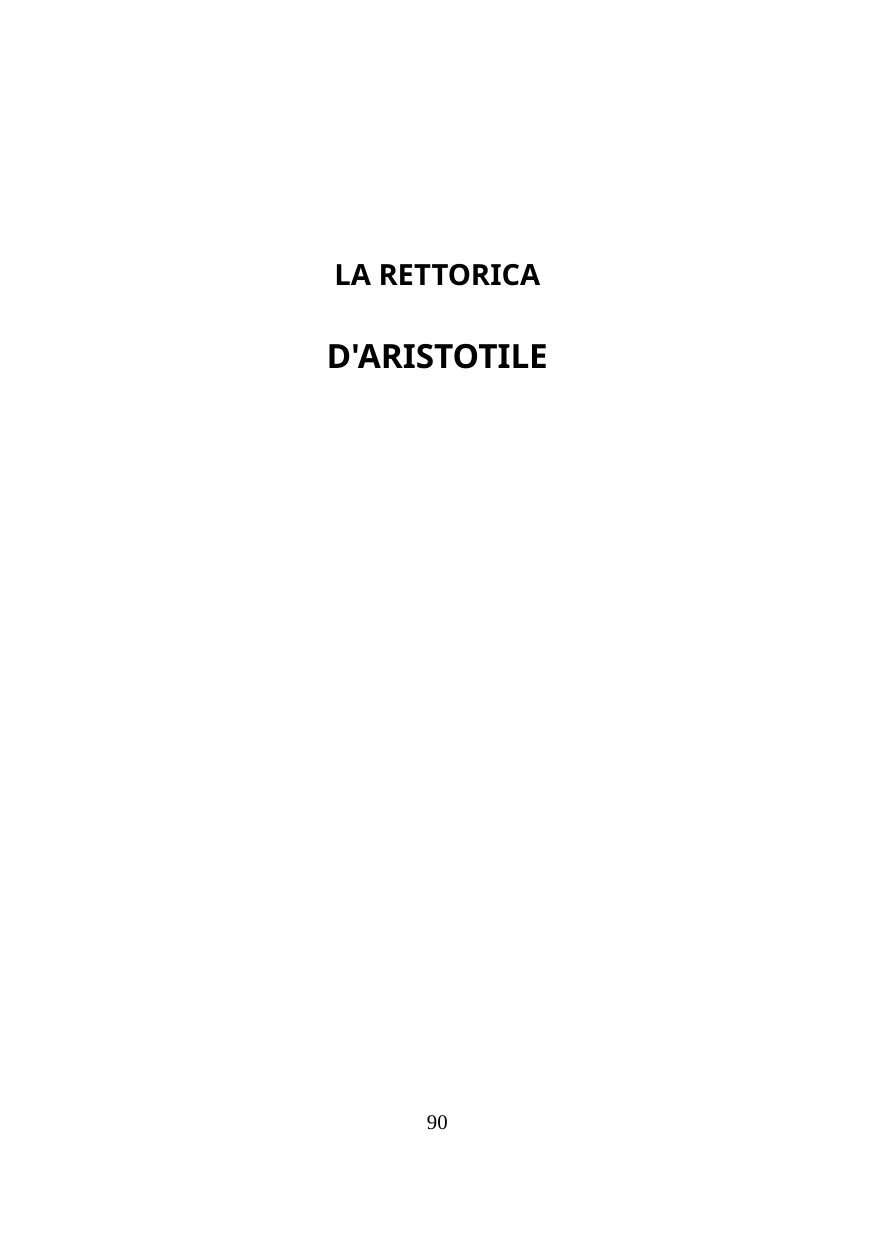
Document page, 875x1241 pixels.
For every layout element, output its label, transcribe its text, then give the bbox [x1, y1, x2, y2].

text D'ARISTOTILE [106, 333, 768, 379]
text LA RETTORICA [106, 254, 768, 293]
